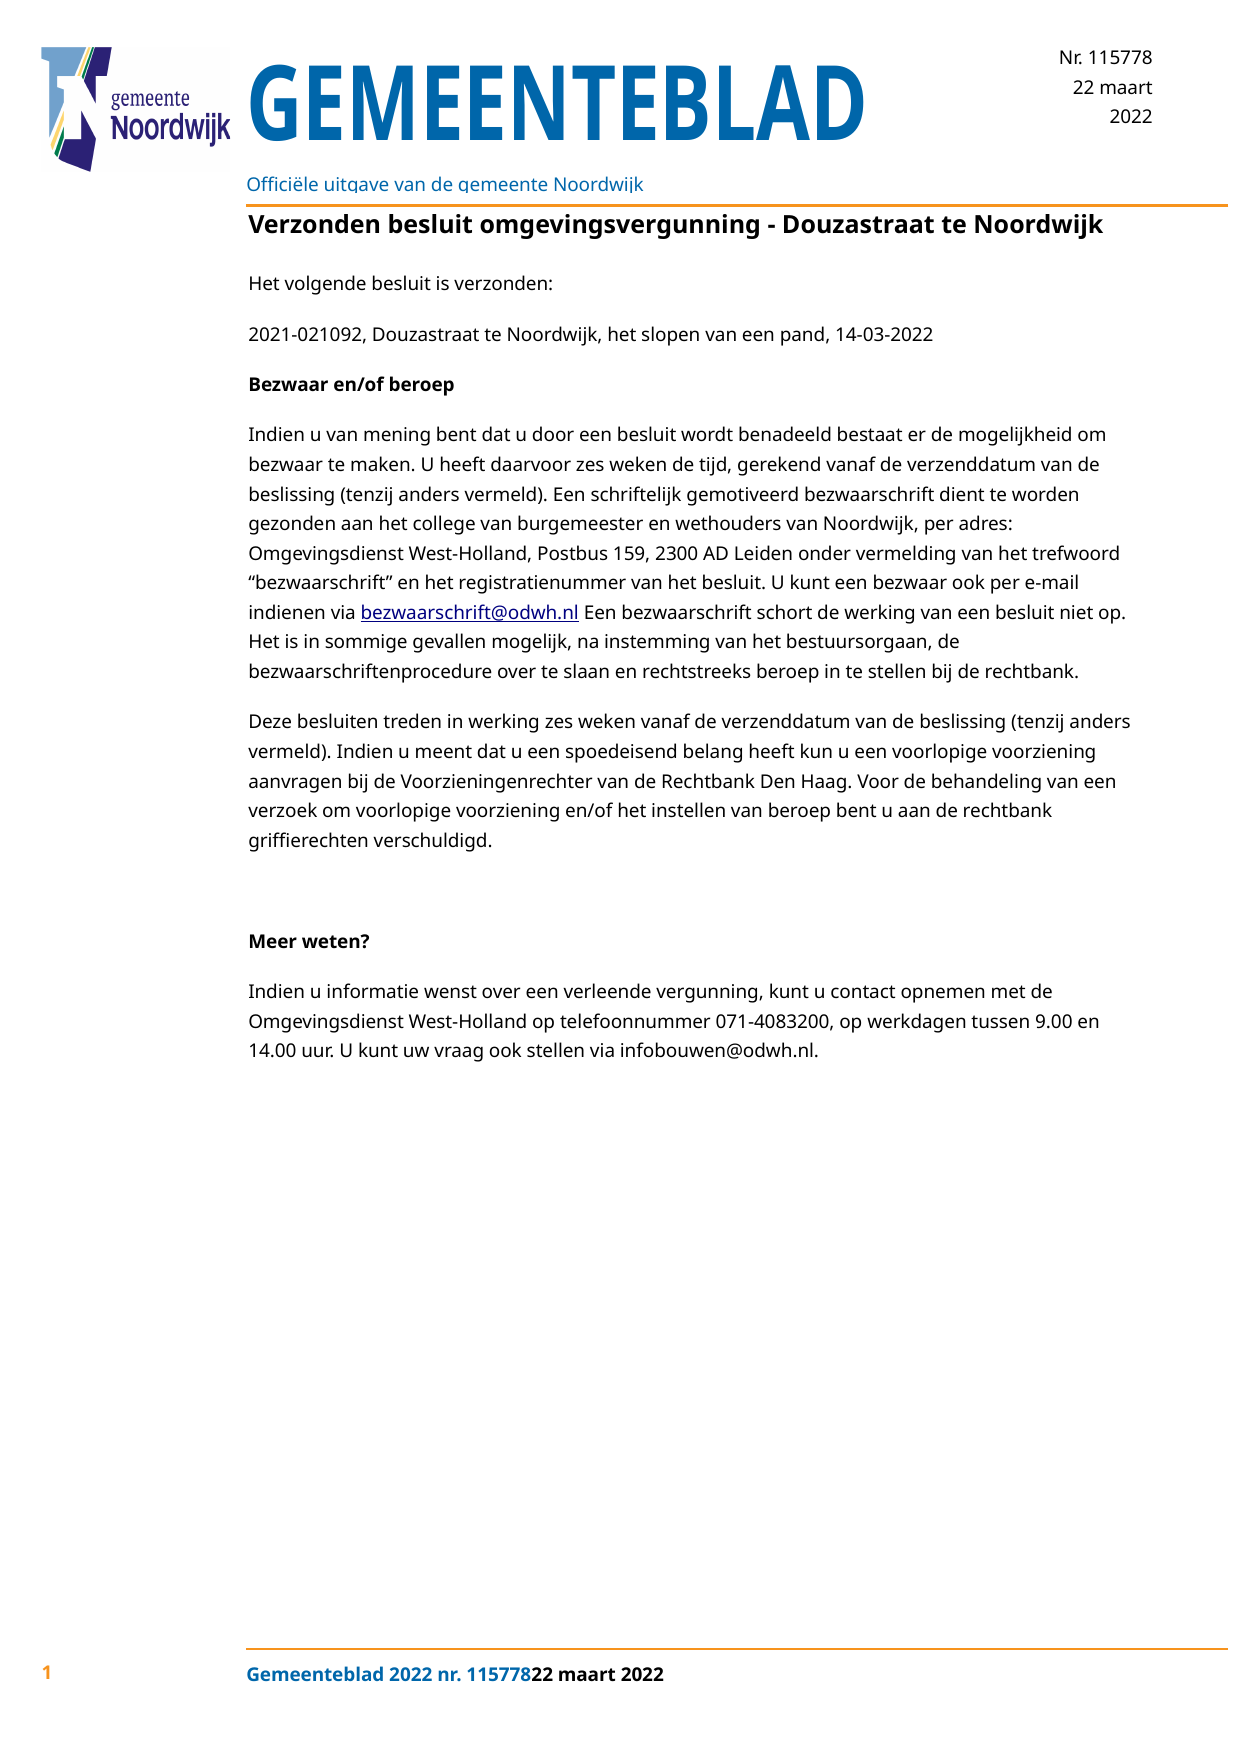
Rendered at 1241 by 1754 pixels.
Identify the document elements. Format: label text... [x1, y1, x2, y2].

text Verzonden besluit omgevingsvergunning - Douzastraat te Noordwijk [248, 207, 1152, 241]
text Indien u van mening bent dat u door een besluit wordt benadeeld bestaat er de mogelijkheid om bezwaar te maken. U heeft daarvoor zes weken de tijd, gerekend vanaf de verzenddatum van de beslissing (tenzij anders vermeld). Een schriftelijk gemotiveerd bezwaarschrift dient te worden gezonden aan het college van burgemeester en wethouders van Noordwijk, per adres: Omgevingsdienst West-Holland, Postbus 159, 2300 AD Leiden onder vermelding van het trefwoord “bezwaarschrift” en het registratienummer van het besluit. U kunt een bezwaar ook per e-mail indienen via bezwaarschrift@odwh.nl Een bezwaarschrift schort de werking van een besluit niet op. Het is in sommige gevallen mogelijk, na instemming van het bestuursorgaan, de bezwaarschriftenprocedure over te slaan en rechtstreeks beroep in te stellen bij de rechtbank. [248, 422, 1152, 684]
text Deze besluiten treden in werking zes weken vanaf de verzenddatum van de beslissing (tenzij anders vermeld). Indien u meent dat u een spoedeisend belang heeft kun u een voorlopige voorziening aanvragen bij de Voorzieningenrechter van de Rechtbank Den Haag. Voor de behandeling van een verzoek om voorlopige voorziening en/of het instellen van beroep bent u aan de rechtbank griffierechten verschuldigd. [248, 709, 1152, 853]
text 2021-021092, Douzastraat te Noordwijk, het slopen van een pand, 14-03-2022 [248, 321, 1152, 346]
text Meer weten? [248, 928, 1152, 953]
text Bezwaar en/of beroep [248, 371, 1152, 397]
picture [41, 47, 231, 172]
text Indien u informatie wenst over een verleende vergunning, kunt u contact opnemen met de Omgevingsdienst West-Holland op telefoonnummer 071-4083200, op werkdagen tussen 9.00 en 14.00 uur. U kunt uw vraag ook stellen via infobouwen@odwh.nl. [248, 978, 1152, 1063]
text Het volgende besluit is verzonden: [248, 270, 1152, 296]
